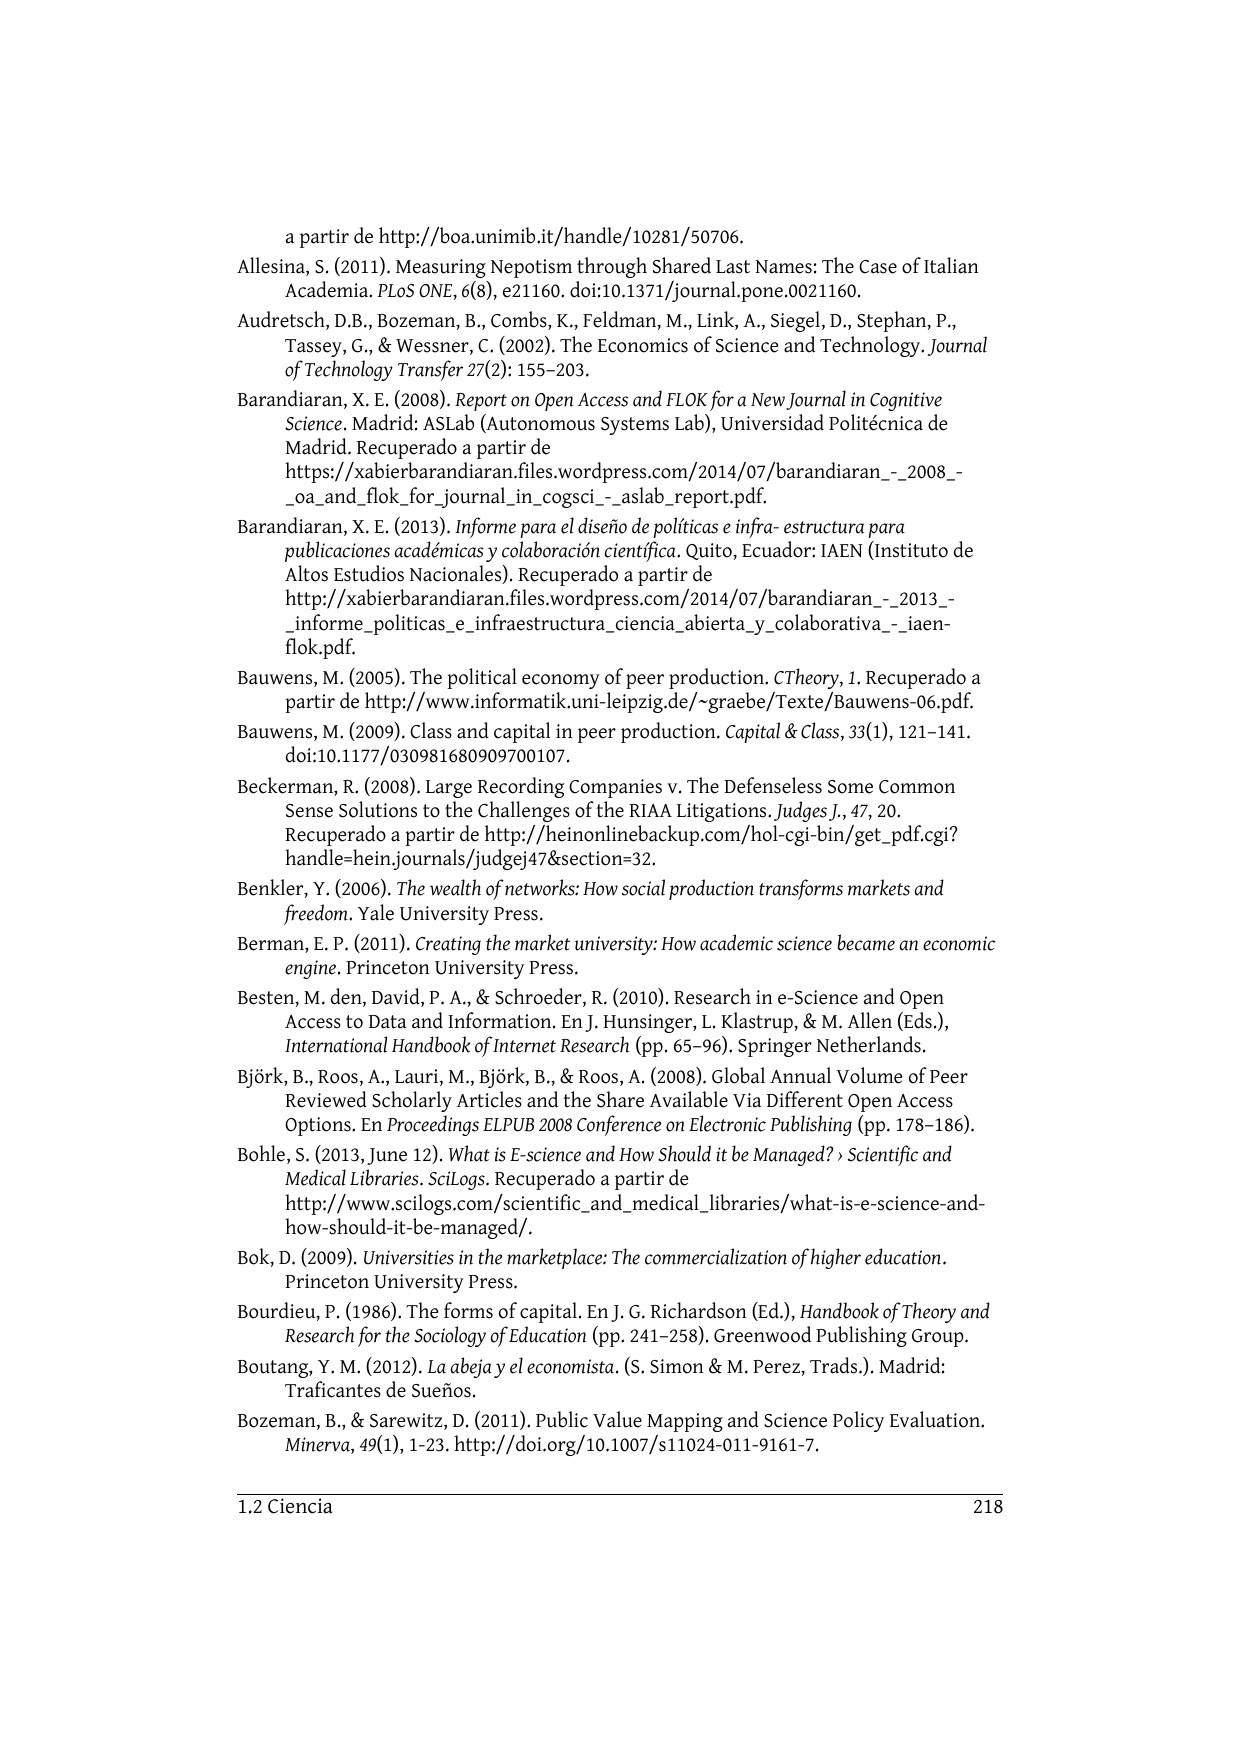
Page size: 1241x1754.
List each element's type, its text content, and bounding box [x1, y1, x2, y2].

text Bozeman, B., & Sarewitz, D. (2011). Public Value Mapping and Science Policy Evaluation. Minerva, 49(1), 1-23. http://doi.org/10.1007/s11024-011-9161-7. [237, 1409, 1003, 1457]
text Allesina, S. (2011). Measuring Nepotism through Shared Last Names: The Case of Italian Academia. PLoS ONE, 6(8), e21160. doi:10.1371/journal.pone.0021160. [237, 255, 1003, 303]
text Boutang, Y. M. (2012). La abeja y el economista. (S. Simon & M. Perez, Trads.). Madrid: Traficantes de Sueños. [237, 1355, 1003, 1403]
text Audretsch, D.B., Bozeman, B., Combs, K., Feldman, M., Link, A., Siegel, D., Stephan, P., Tassey, G., & Wessner, C. (2002). The Economics of Science and Technology. Journal of Technology Transfer 27(2): 155–203. [237, 309, 1003, 382]
text Barandiaran, X. E. (2008). Report on Open Access and FLOK for a New Journal in Cognitive Science. Madrid: ASLab (Autonomous Systems Lab), Universidad Politécnica de Madrid. Recuperado a partir de https://xabierbarandiaran.files.wordpress.com/2014/07/barandiaran_-_2008_-_oa_and_flok_for_journal_in_cogsci_-_aslab_report.pdf. [237, 388, 1003, 509]
text Beckerman, R. (2008). Large Recording Companies v. The Defenseless Some Common Sense Solutions to the Challenges of the RIAA Litigations. Judges J., 47, 20. Recuperado a partir de http://heinonlinebackup.com/hol-cgi-bin/get_pdf.cgi?handle=hein.journals/judgej47&section=32. [237, 775, 1003, 871]
text Bohle, S. (2013, June 12). What is E-science and How Should it be Managed? › Scientific and Medical Libraries. SciLogs. Recuperado a partir de http://www.scilogs.com/scientific_and_medical_libraries/what-is-e-science-and-how-should-it-be-managed/. [237, 1143, 1003, 1240]
text Bauwens, M. (2005). The political economy of peer production. CTheory, 1. Recuperado a partir de http://www.informatik.uni-leipzig.de/~graebe/Texte/Bauwens-06.pdf. [237, 666, 1003, 714]
text Benkler, Y. (2006). The wealth of networks: How social production transforms markets and freedom. Yale University Press. [237, 877, 1003, 926]
text a partir de http://boa.unimib.it/handle/10281/50706. [237, 225, 1003, 249]
text Bauwens, M. (2009). Class and capital in peer production. Capital & Class, 33(1), 121–141. doi:10.1177/030981680909700107. [237, 720, 1003, 769]
text Björk, B., Roos, A., Lauri, M., Björk, B., & Roos, A. (2008). Global Annual Volume of Peer Reviewed Scholarly Articles and the Share Available Via Different Open Access Options. En Proceedings ELPUB 2008 Conference on Electronic Publishing (pp. 178–186). [237, 1065, 1003, 1137]
text Besten, M. den, David, P. A., & Schroeder, R. (2010). Research in e-Science and Open Access to Data and Information. En J. Hunsinger, L. Klastrup, & M. Allen (Eds.), International Handbook of Internet Research (pp. 65–96). Springer Netherlands. [237, 986, 1003, 1059]
text Barandiaran, X. E. (2013). Informe para el diseño de políticas e infra- estructura para publicaciones académicas y colaboración científica. Quito, Ecuador: IAEN (Instituto de Altos Estudios Nacionales). Recuperado a partir de http://xabierbarandiaran.files.wordpress.com/2014/07/barandiaran_-_2013_-_informe_politicas_e_infraestructura_ciencia_abierta_y_colaborativa_-_iaen-flok.pdf. [237, 515, 1003, 660]
text Bourdieu, P. (1986). The forms of capital. En J. G. Richardson (Ed.), Handbook of Theory and Research for the Sociology of Education (pp. 241–258). Greenwood Publishing Group. [237, 1300, 1003, 1349]
text Berman, E. P. (2011). Creating the market university: How academic science became an economic engine. Princeton University Press. [237, 932, 1003, 980]
text Bok, D. (2009). Universities in the marketplace: The commercialization of higher education. Princeton University Press. [237, 1246, 1003, 1294]
